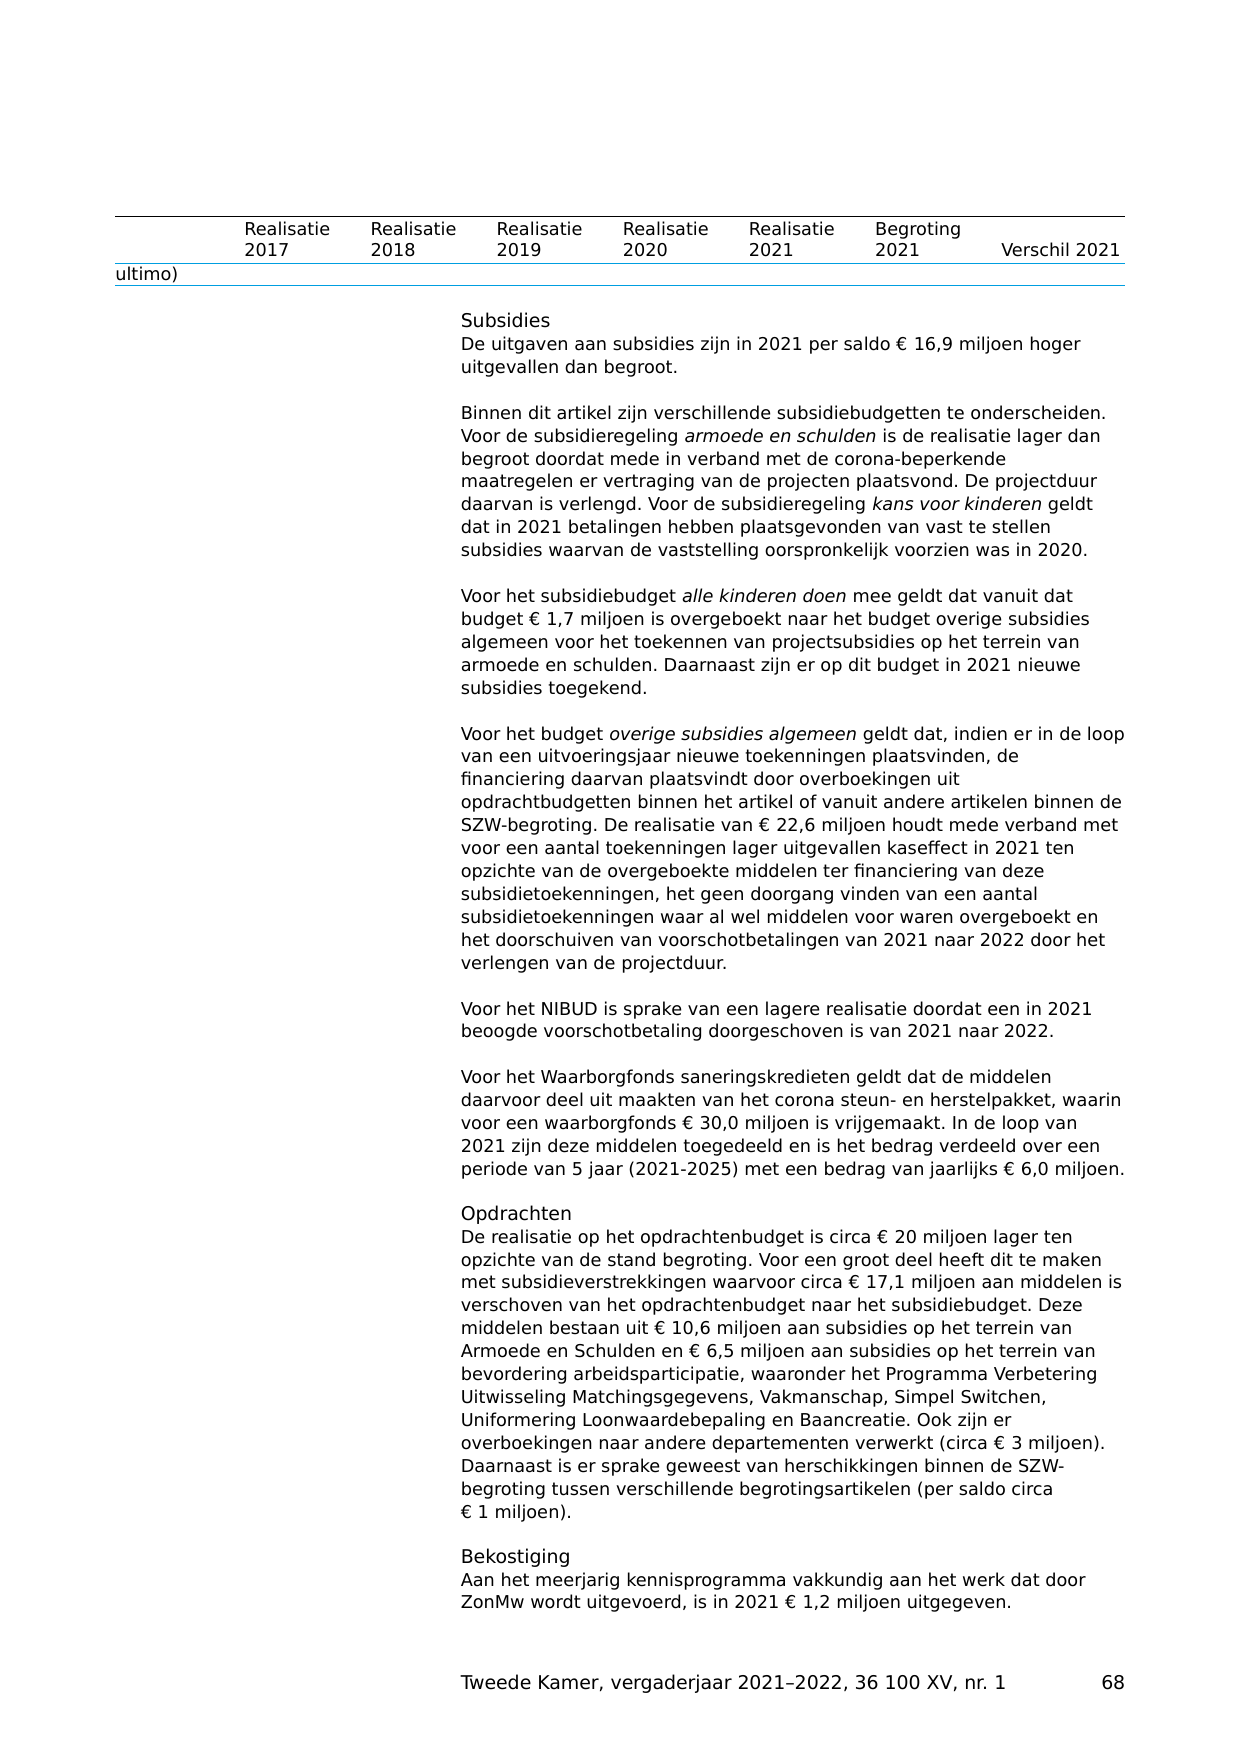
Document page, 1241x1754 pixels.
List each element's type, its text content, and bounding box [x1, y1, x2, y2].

table_cell [746, 264, 872, 284]
table_cell [115, 217, 241, 263]
table_cell [241, 264, 367, 284]
table_cell [872, 264, 998, 284]
text Aan het meerjarig kennisprogramma vakkundig aan het werk dat door ZonMw wordt uitgevoerd, is in 2021 € 1,2 miljoen uitgegeven. [461, 1568, 1125, 1613]
text De realisatie op het opdrachtenbudget is circa € 20 miljoen lager ten opzichte van de stand begroting. Voor een groot deel heeft dit te maken met subsidieverstrekkingen waarvoor circa € 17,1 miljoen aan middelen is verschoven van het opdrachtenbudget naar het subsidiebudget. Deze middelen bestaan uit € 10,6 miljoen aan subsidies op het terrein van Armoede en Schulden en € 6,5 miljoen aan subsidies op het terrein van bevordering arbeidsparticipatie, waaronder het Programma Verbetering Uitwisseling Matchingsgegevens, Vakmanschap, Simpel Switchen, Uniformering Loonwaardebepaling en Baancreatie. Ook zijn er overboekingen naar andere departementen verwerkt (circa € 3 miljoen). Daarnaast is er sprake geweest van herschikkingen binnen de SZW-begroting tussen verschillende begrotingsartikelen (per saldo circa € 1 miljoen). [461, 1225, 1125, 1523]
table_cell Begroting 2021 [872, 217, 998, 263]
table_cell Realisatie 2018 [368, 217, 493, 263]
table_header Tabel 34 Kerncijfers Onderstand (Caribisch Nederland) [115, 191, 1125, 216]
text Voor het NIBUD is sprake van een lagere realisatie doordat een in 2021 beoogde voorschotbetaling doorgeschoven is van 2021 naar 2022. [461, 997, 1125, 1042]
table_cell ultimo) [115, 264, 241, 284]
table_cell Realisatie 2017 [241, 217, 367, 263]
text Voor het Waarborgfonds saneringskredieten geldt dat de middelen daarvoor deel uit maakten van het corona steun- en herstelpakket, waarin voor een waarborgfonds € 30,0 miljoen is vrijgemaakt. In de loop van 2021 zijn deze middelen toegedeeld en is het bedrag verdeeld over een periode van 5 jaar (2021-2025) met een bedrag van jaarlijks € 6,0 miljoen. [461, 1065, 1125, 1180]
title Subsidies [461, 310, 1125, 332]
title Opdrachten [461, 1203, 1125, 1225]
table_cell Realisatie 2019 [494, 217, 620, 263]
table_cell [494, 264, 620, 284]
table_cell [998, 264, 1125, 284]
title Bekostiging [461, 1546, 1125, 1568]
table_cell Realisatie 2020 [620, 217, 746, 263]
text Binnen dit artikel zijn verschillende subsidiebudgetten te onderscheiden. Voor de subsidieregeling armoede en schulden is de realisatie lager dan begroot doordat mede in verband met de corona-beperkende maatregelen er vertraging van de projecten plaatsvond. De projectduur daarvan is verlengd. Voor de subsidieregeling kans voor kinderen geldt dat in 2021 betalingen hebben plaatsgevonden van vast te stellen subsidies waarvan de vaststelling oorspronkelijk voorzien was in 2020. [461, 401, 1125, 561]
table_cell Verschil 2021 [998, 217, 1125, 263]
table_cell Realisatie 2021 [746, 217, 872, 263]
table_cell [368, 264, 493, 284]
table_cell [620, 264, 746, 284]
text Voor het subsidiebudget alle kinderen doen mee geldt dat vanuit dat budget € 1,7 miljoen is overgeboekt naar het budget overige subsidies algemeen voor het toekennen van projectsubsidies op het terrein van armoede en schulden. Daarnaast zijn er op dit budget in 2021 nieuwe subsidies toegekend. [461, 584, 1125, 699]
text Voor het budget overige subsidies algemeen geldt dat, indien er in de loop van een uitvoeringsjaar nieuwe toekenningen plaatsvinden, de financiering daarvan plaatsvindt door overboekingen uit opdrachtbudgetten binnen het artikel of vanuit andere artikelen binnen de SZW-begroting. De realisatie van € 22,6 miljoen houdt mede verband met voor een aantal toekenningen lager uitgevallen kaseffect in 2021 ten opzichte van de overgeboekte middelen ter financiering van deze subsidietoekenningen, het geen doorgang vinden van een aantal subsidietoekenningen waar al wel middelen voor waren overgeboekt en het doorschuiven van voorschotbetalingen van 2021 naar 2022 door het verlengen van de projectduur. [461, 722, 1125, 974]
text De uitgaven aan subsidies zijn in 2021 per saldo € 16,9 miljoen hoger uitgevallen dan begroot. [461, 332, 1125, 378]
